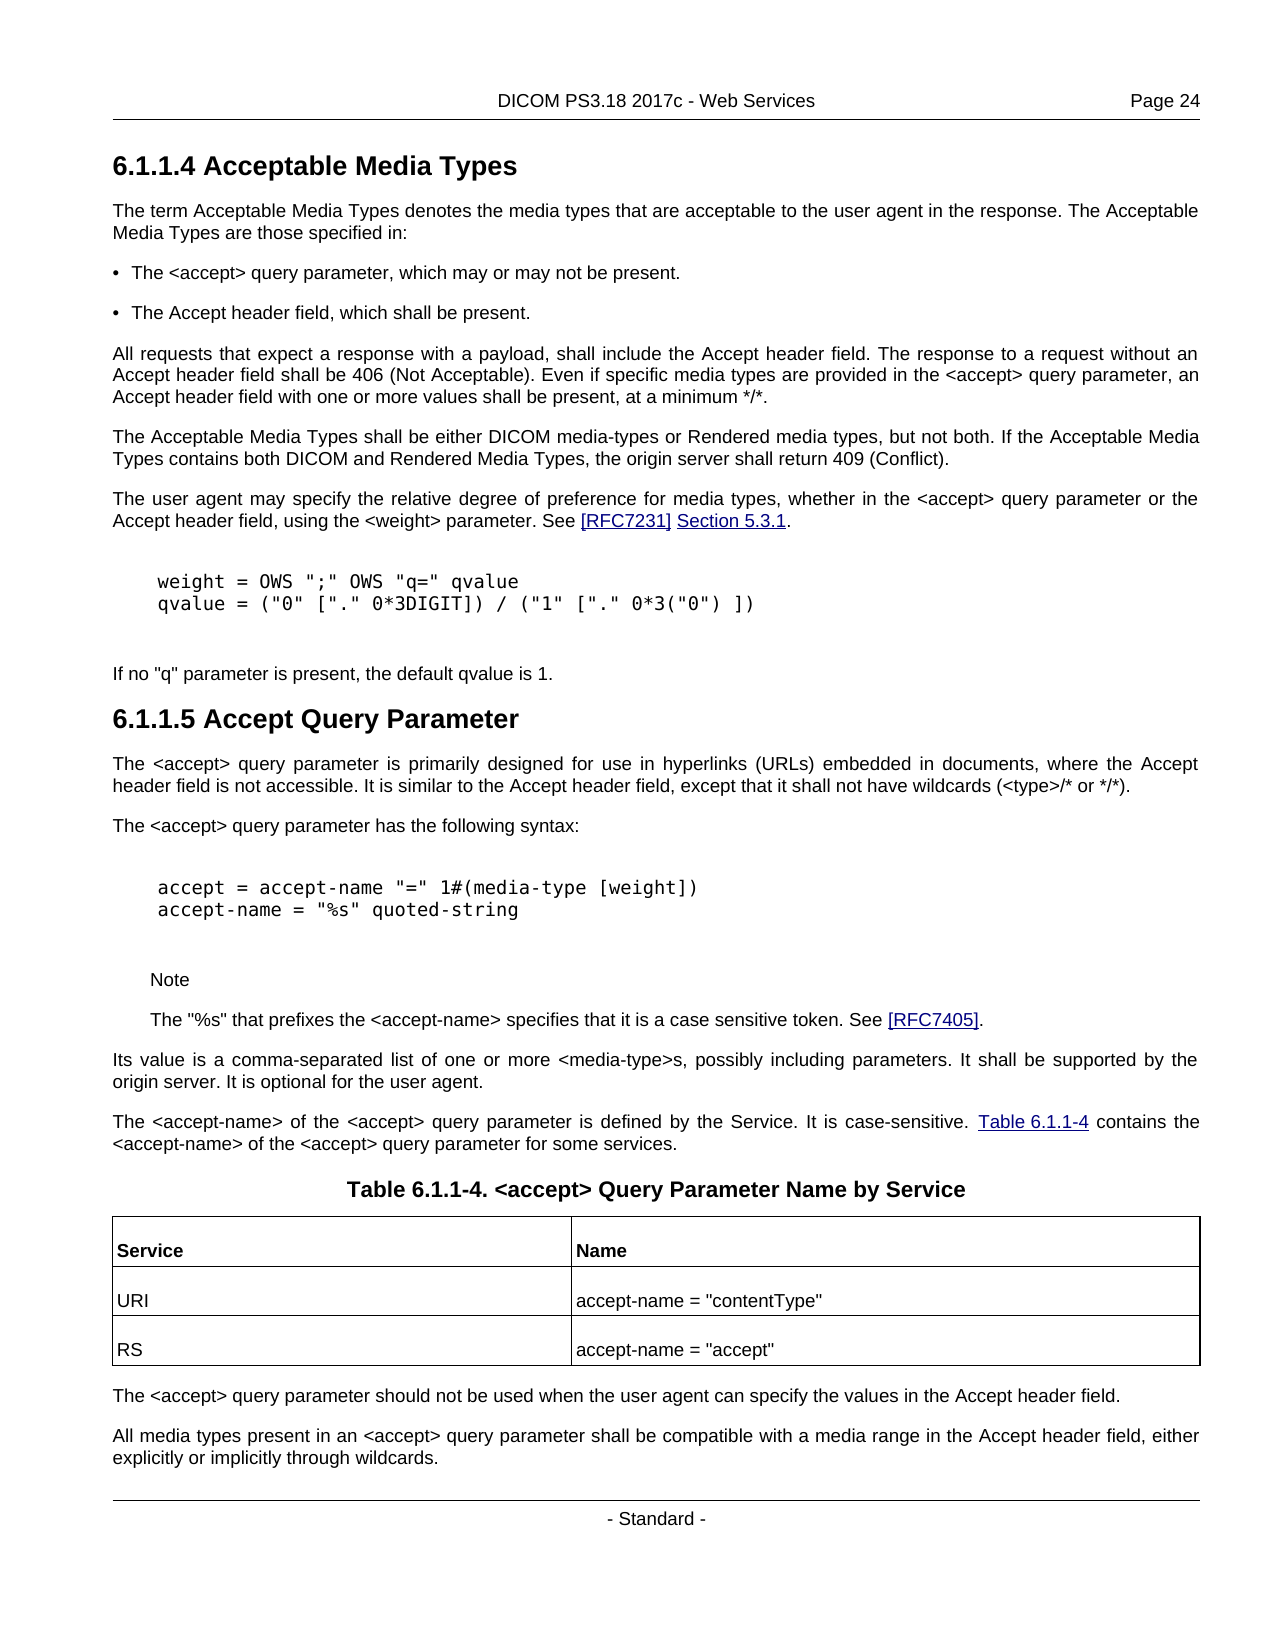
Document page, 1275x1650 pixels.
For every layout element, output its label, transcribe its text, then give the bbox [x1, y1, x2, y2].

text The Acceptable Media Types shall be either DICOM media-types or Rendered media types, but not both. If the Acceptable Media Types contains both DICOM and Rendered Media Types, the origin server shall return 409 (Conflict). [112, 426, 1200, 469]
text The "%s" that prefixes the <accept-name> specifies that it is a case sensitive token. See [RFC7405]. [150, 1009, 1162, 1030]
text All media types present in an <accept> query parameter shall be compatible with a media range in the Accept header field, either explicitly or implicitly through wildcards. [112, 1425, 1200, 1468]
text All requests that expect a response with a payload, shall include the Accept header field. The response to a request without an Accept header field shall be 406 (Not Acceptable). Even if specific media types are provided in the <accept> query parameter, an Accept header field with one or more values shall be present, at a minimum */*. [112, 342, 1200, 407]
text Its value is a comma-separated list of one or more <media-type>s, possibly including parameters. It shall be supported by the origin server. It is optional for the user agent. [112, 1049, 1200, 1092]
text The <accept> query parameter is primarily designed for use in hyperlinks (URLs) embedded in documents, where the Accept header field is not accessible. It is similar to the Accept header field, except that it shall not have wildcards (<type>/* or */*). [112, 753, 1200, 796]
text weight = OWS ";" OWS "q=" qvalue qvalue = ("0" ["." 0*3DIGIT]) / ("1" ["." 0*3("0") ]) [112, 550, 1200, 644]
table_cell accept-name = "contentType" [572, 1267, 1199, 1315]
text Table 6.1.1-4. <accept> Query Parameter Name by Service [112, 1177, 1200, 1202]
text The term Acceptable Media Types denotes the media types that are acceptable to the user agent in the response. The Acceptable Media Types are those specified in: [112, 200, 1200, 243]
text If no "q" parameter is present, the default qvalue is 1. [112, 663, 1200, 684]
list The <accept> query parameter, which may or may not be present. [112, 262, 1200, 283]
text The user agent may specify the relative degree of preference for media types, whether in the <accept> query parameter or the Accept header field, using the <weight> parameter. See [RFC7231] Section 5.3.1. [112, 488, 1200, 531]
text 6.1.1.4 Acceptable Media Types [112, 150, 1200, 181]
table_header Name [572, 1217, 1199, 1266]
list The Accept header field, which shall be present. [112, 302, 1200, 324]
table_cell accept-name = "accept" [572, 1316, 1199, 1365]
text Note [150, 968, 1162, 990]
table_header Service [113, 1217, 571, 1266]
text The <accept-name> of the <accept> query parameter is defined by the Service. It is case-sensitive. Table 6.1.1-4 contains the <accept-name> of the <accept> query parameter for some services. [112, 1111, 1200, 1154]
text 6.1.1.5 Accept Query Parameter [112, 703, 1200, 734]
text accept = accept-name "=" 1#(media-type [weight]) accept-name = "%s" quoted-string [112, 855, 1200, 950]
table_cell URI [113, 1267, 571, 1315]
text The <accept> query parameter should not be used when the user agent can specify the values in the Accept header field. [112, 1385, 1200, 1406]
text The <accept> query parameter has the following syntax: [112, 815, 1200, 837]
table_cell RS [113, 1316, 571, 1365]
